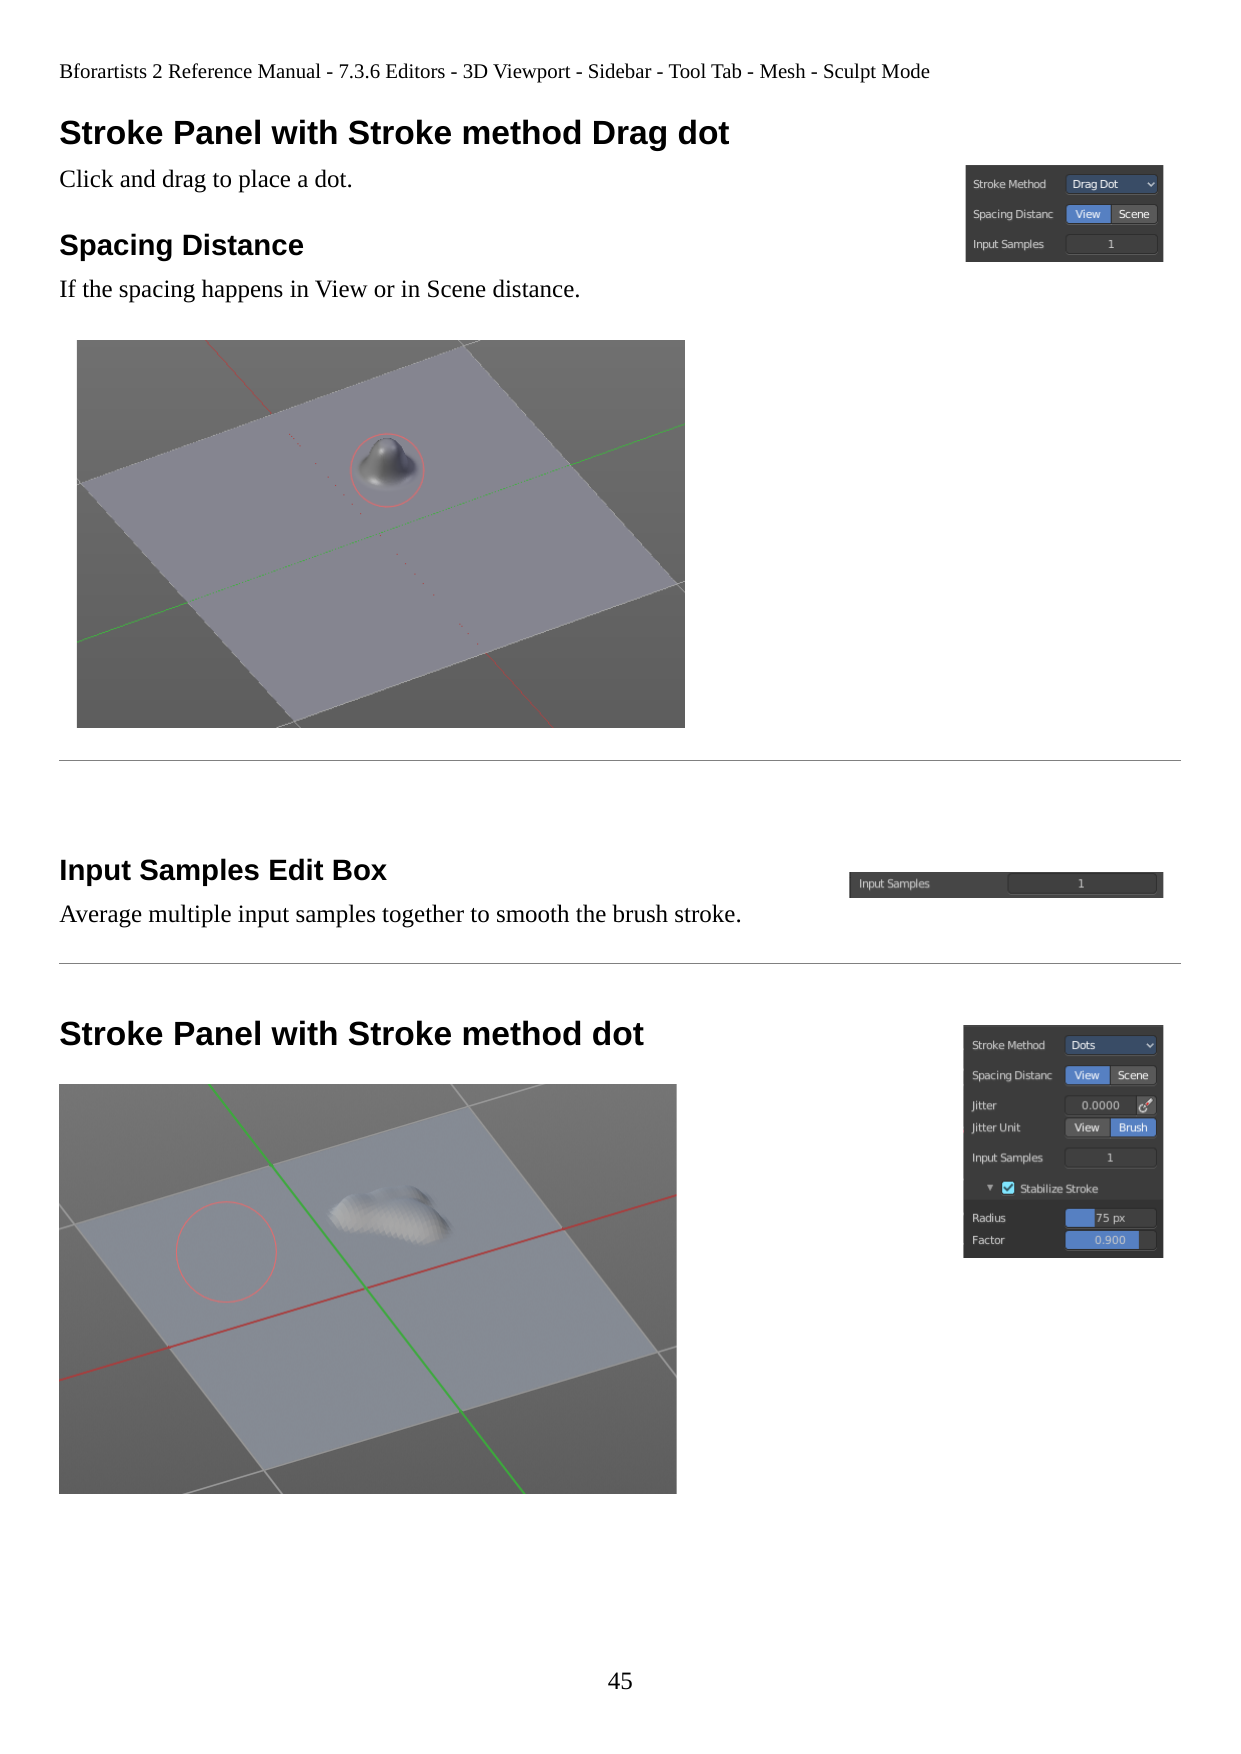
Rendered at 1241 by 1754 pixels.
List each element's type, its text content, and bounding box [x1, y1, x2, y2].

subtitle Stroke Panel with Stroke method dot [59, 1014, 1181, 1052]
picture [76, 340, 685, 728]
text Average multiple input samples together to smooth the brush stroke. [59, 899, 1181, 928]
picture [965, 165, 1164, 262]
text Click and drag to place a dot. [59, 164, 1181, 192]
subtitle Stroke Panel with Stroke method Drag dot [59, 113, 1181, 151]
picture [59, 1084, 677, 1494]
subtitle [1164, 227, 1181, 261]
picture [963, 1025, 1164, 1258]
picture [849, 872, 1164, 898]
subtitle Spacing Distance [59, 227, 965, 261]
text If the spacing happens in View or in Scene distance. [59, 274, 1181, 302]
subtitle Input Samples Edit Box [59, 853, 1181, 887]
